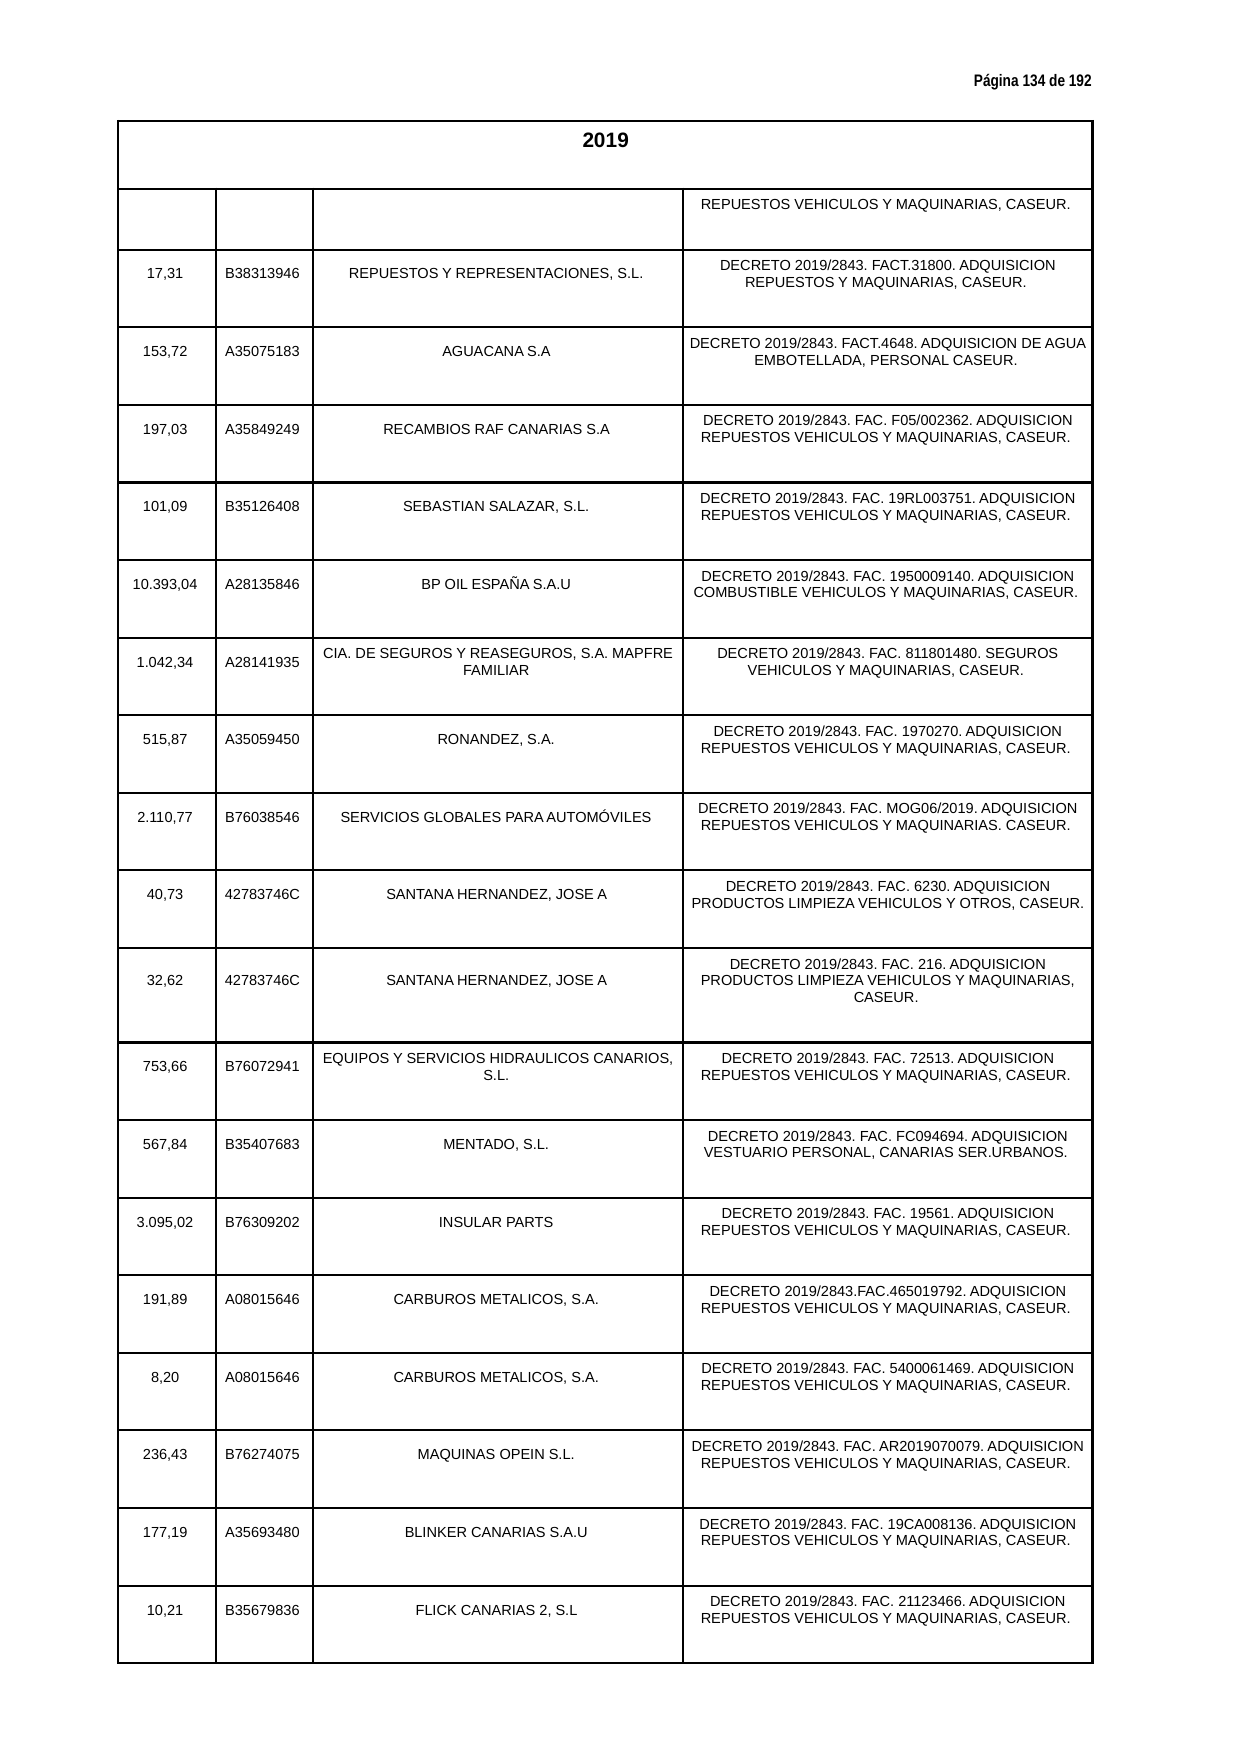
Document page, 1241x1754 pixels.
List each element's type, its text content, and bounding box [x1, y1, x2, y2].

table_cell DECRETO 2019/2843. FAC. 72513. ADQUISICION REPUESTOS VEHICULOS Y MAQUINARIAS, CASEUR. [684, 1044, 1091, 1119]
table_cell SANTANA HERNANDEZ, JOSE A [314, 949, 682, 1041]
table_cell RONANDEZ, S.A. [314, 716, 682, 792]
table_cell EQUIPOS Y SERVICIOS HIDRAULICOS CANARIOS, S.L. [314, 1044, 682, 1119]
table_cell 236,43 [119, 1431, 215, 1507]
table_cell 177,19 [119, 1509, 215, 1584]
table_cell DECRETO 2019/2843. FAC. 21123466. ADQUISICION REPUESTOS VEHICULOS Y MAQUINARIAS, CASEUR. [684, 1587, 1091, 1662]
table_cell [217, 190, 312, 248]
table_cell 32,62 [119, 949, 215, 1041]
table_cell B76072941 [217, 1044, 312, 1119]
table_cell DECRETO 2019/2843. FAC. 216. ADQUISICION PRODUCTOS LIMPIEZA VEHICULOS Y MAQUINARIAS, CASEUR. [684, 949, 1091, 1041]
table_cell 1.042,34 [119, 639, 215, 714]
table_header 2019 [119, 122, 1091, 188]
table_cell MENTADO, S.L. [314, 1121, 682, 1197]
table_cell 8,20 [119, 1354, 215, 1429]
table_cell CARBUROS METALICOS, S.A. [314, 1354, 682, 1429]
table_cell DECRETO 2019/2843. FAC. 19561. ADQUISICION REPUESTOS VEHICULOS Y MAQUINARIAS, CASEUR. [684, 1199, 1091, 1274]
table_cell CARBUROS METALICOS, S.A. [314, 1276, 682, 1352]
table_cell A28135846 [217, 561, 312, 637]
table_cell 153,72 [119, 328, 215, 404]
table_cell SANTANA HERNANDEZ, JOSE A [314, 871, 682, 947]
table_cell 197,03 [119, 406, 215, 481]
table_cell 753,66 [119, 1044, 215, 1119]
table_cell A35849249 [217, 406, 312, 481]
table_cell DECRETO 2019/2843. FAC. 5400061469. ADQUISICION REPUESTOS VEHICULOS Y MAQUINARIAS, CASEUR. [684, 1354, 1091, 1429]
table_cell 10,21 [119, 1587, 215, 1662]
table_cell FLICK CANARIAS 2, S.L [314, 1587, 682, 1662]
table_cell 10.393,04 [119, 561, 215, 637]
table_cell 17,31 [119, 251, 215, 326]
table_cell 567,84 [119, 1121, 215, 1197]
table_cell 191,89 [119, 1276, 215, 1352]
table_cell DECRETO 2019/2843. FAC. 6230. ADQUISICION PRODUCTOS LIMPIEZA VEHICULOS Y OTROS, CASEUR. [684, 871, 1091, 947]
table_cell B35679836 [217, 1587, 312, 1662]
table_cell AGUACANA S.A [314, 328, 682, 404]
table_cell DECRETO 2019/2843. FAC. 1950009140. ADQUISICION COMBUSTIBLE VEHICULOS Y MAQUINARIAS, CASEUR. [684, 561, 1091, 637]
table_cell A35693480 [217, 1509, 312, 1584]
table_cell A08015646 [217, 1276, 312, 1352]
table_cell DECRETO 2019/2843. FACT.31800. ADQUISICION REPUESTOS Y MAQUINARIAS, CASEUR. [684, 251, 1091, 326]
table_cell BLINKER CANARIAS S.A.U [314, 1509, 682, 1584]
table_cell MAQUINAS OPEIN S.L. [314, 1431, 682, 1507]
table_cell DECRETO 2019/2843. FAC. FC094694. ADQUISICION VESTUARIO PERSONAL, CANARIAS SER.URBANOS. [684, 1121, 1091, 1197]
table_cell INSULAR PARTS [314, 1199, 682, 1274]
table_cell DECRETO 2019/2843. FAC. 19RL003751. ADQUISICION REPUESTOS VEHICULOS Y MAQUINARIAS, CASEUR. [684, 484, 1091, 559]
table_cell DECRETO 2019/2843.FAC.465019792. ADQUISICION REPUESTOS VEHICULOS Y MAQUINARIAS, CASEUR. [684, 1276, 1091, 1352]
table_cell 42783746C [217, 871, 312, 947]
table_cell DECRETO 2019/2843. FACT.4648. ADQUISICION DE AGUA EMBOTELLADA, PERSONAL CASEUR. [684, 328, 1091, 404]
table_cell B76309202 [217, 1199, 312, 1274]
table_cell 3.095,02 [119, 1199, 215, 1274]
table_cell 515,87 [119, 716, 215, 792]
table_cell A28141935 [217, 639, 312, 714]
table_cell [314, 190, 682, 248]
table_cell RECAMBIOS RAF CANARIAS S.A [314, 406, 682, 481]
table_cell REPUESTOS VEHICULOS Y MAQUINARIAS, CASEUR. [684, 190, 1091, 248]
table_cell DECRETO 2019/2843. FAC. AR2019070079. ADQUISICION REPUESTOS VEHICULOS Y MAQUINARIAS, CASEUR. [684, 1431, 1091, 1507]
table_cell DECRETO 2019/2843. FAC. 1970270. ADQUISICION REPUESTOS VEHICULOS Y MAQUINARIAS, CASEUR. [684, 716, 1091, 792]
table_cell B35407683 [217, 1121, 312, 1197]
table_cell 2.110,77 [119, 794, 215, 869]
table_cell DECRETO 2019/2843. FAC. 811801480. SEGUROS VEHICULOS Y MAQUINARIAS, CASEUR. [684, 639, 1091, 714]
table_cell 101,09 [119, 484, 215, 559]
table_cell A35075183 [217, 328, 312, 404]
table_cell 40,73 [119, 871, 215, 947]
table_cell B38313946 [217, 251, 312, 326]
table_cell REPUESTOS Y REPRESENTACIONES, S.L. [314, 251, 682, 326]
table_cell A35059450 [217, 716, 312, 792]
table_cell SERVICIOS GLOBALES PARA AUTOMÓVILES [314, 794, 682, 869]
table_cell BP OIL ESPAÑA S.A.U [314, 561, 682, 637]
table_cell B76274075 [217, 1431, 312, 1507]
table_cell 42783746C [217, 949, 312, 1041]
table_cell DECRETO 2019/2843. FAC. MOG06/2019. ADQUISICION REPUESTOS VEHICULOS Y MAQUINARIAS. CASEUR. [684, 794, 1091, 869]
table_cell DECRETO 2019/2843. FAC. 19CA008136. ADQUISICION REPUESTOS VEHICULOS Y MAQUINARIAS, CASEUR. [684, 1509, 1091, 1584]
table_cell A08015646 [217, 1354, 312, 1429]
table_cell SEBASTIAN SALAZAR, S.L. [314, 484, 682, 559]
table_cell B76038546 [217, 794, 312, 869]
table_cell B35126408 [217, 484, 312, 559]
table_cell [119, 190, 215, 248]
table_cell DECRETO 2019/2843. FAC. F05/002362. ADQUISICION REPUESTOS VEHICULOS Y MAQUINARIAS, CASEUR. [684, 406, 1091, 481]
table_cell CIA. DE SEGUROS Y REASEGUROS, S.A. MAPFRE FAMILIAR [314, 639, 682, 714]
